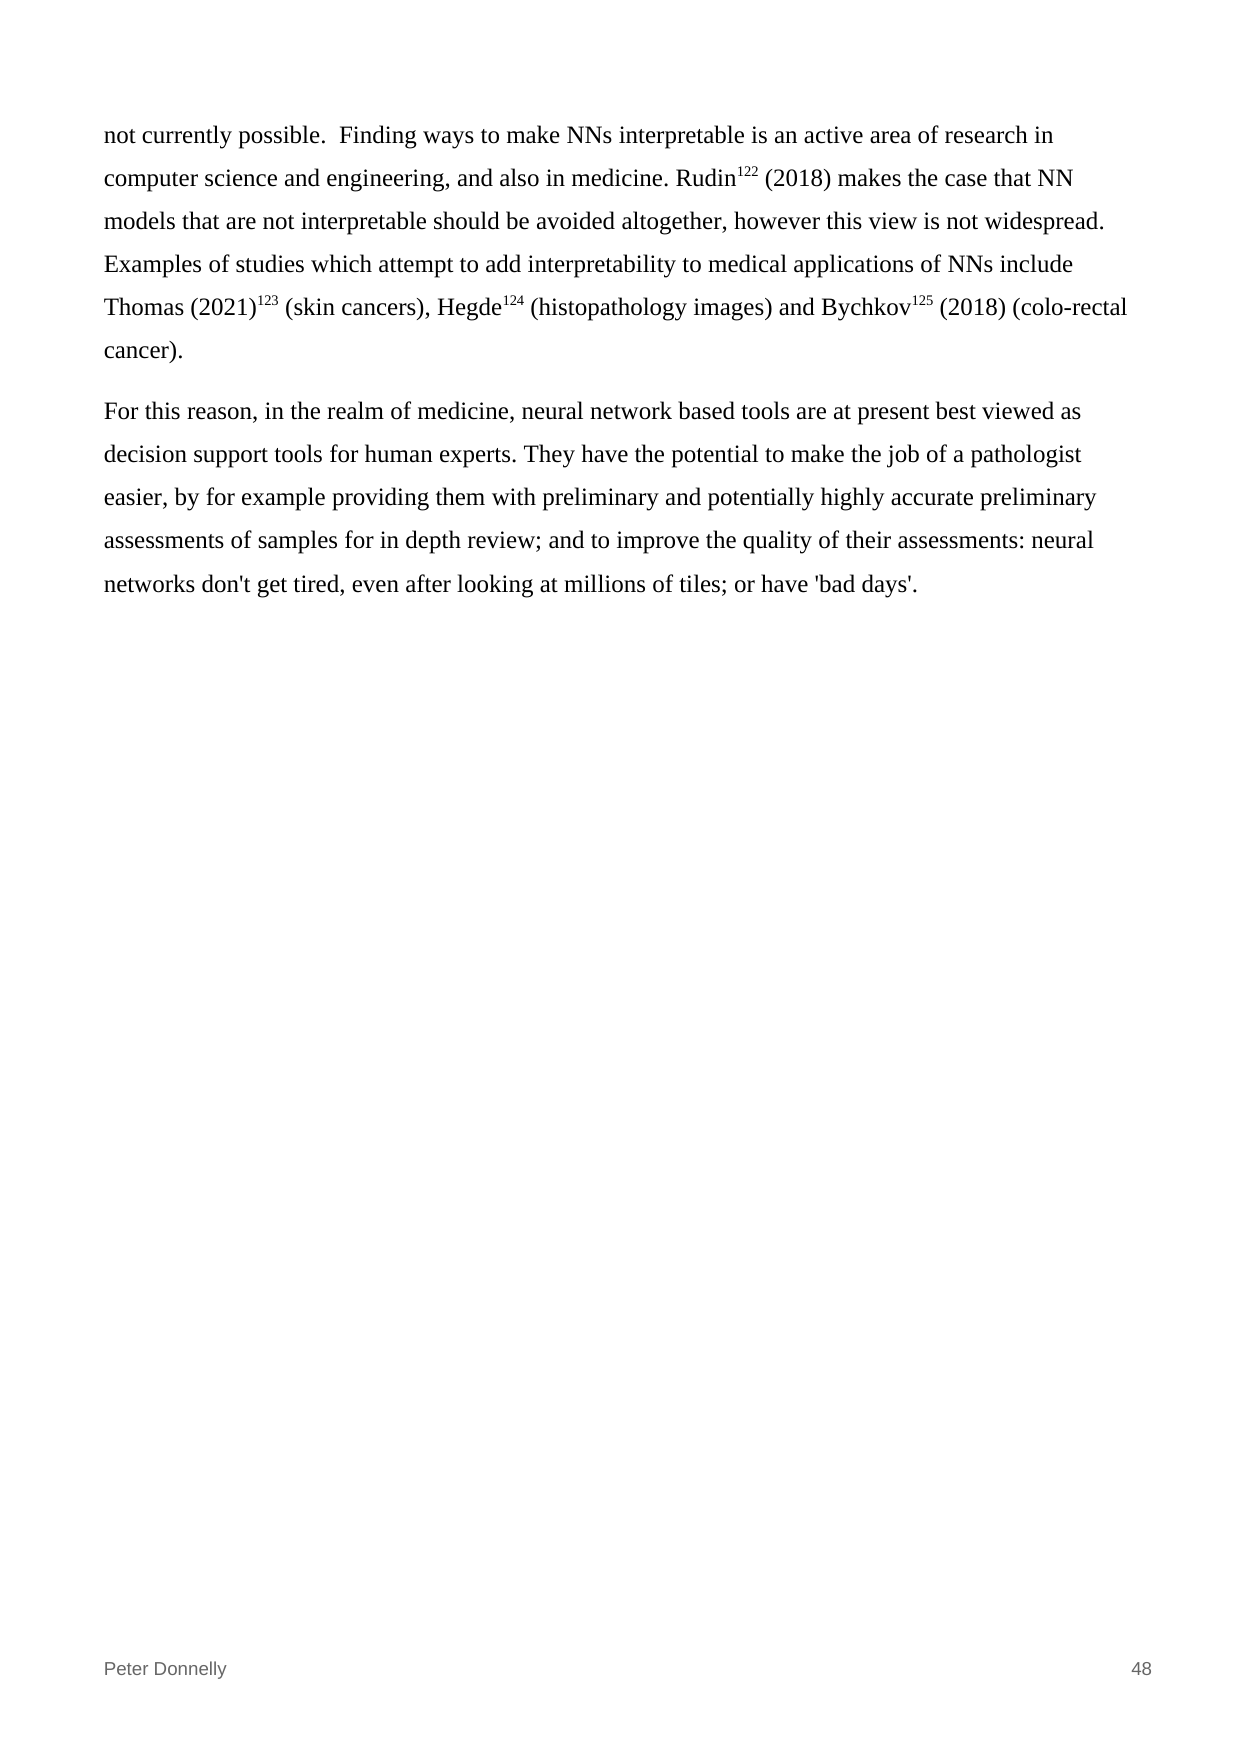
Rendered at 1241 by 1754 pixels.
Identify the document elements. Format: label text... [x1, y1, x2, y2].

text not currently possible. Finding ways to make NNs interpretable is an active area of research in computer science and engineering, and also in medicine. Rudin (2018) makes the case that NN models that are not interpretable should be avoided altogether, however this view is not widespread. Examples of studies which attempt to add interpretability to medical applications of NNs include Thomas (2021) (skin cancers), Hegde (histopathology images) and Bychkov (2018) (colo-rectal cancer). [103, 120, 1146, 364]
text For this reason, in the realm of medicine, neural network based tools are at present best viewed as decision support tools for human experts. They have the potential to make the job of a pathologist easier, by for example providing them with preliminary and potentially highly accurate preliminary assessments of samples for in depth review; and to improve the quality of their assessments: neural networks don't get tired, even after looking at millions of tiles; or have 'bad days'. [103, 396, 1146, 597]
